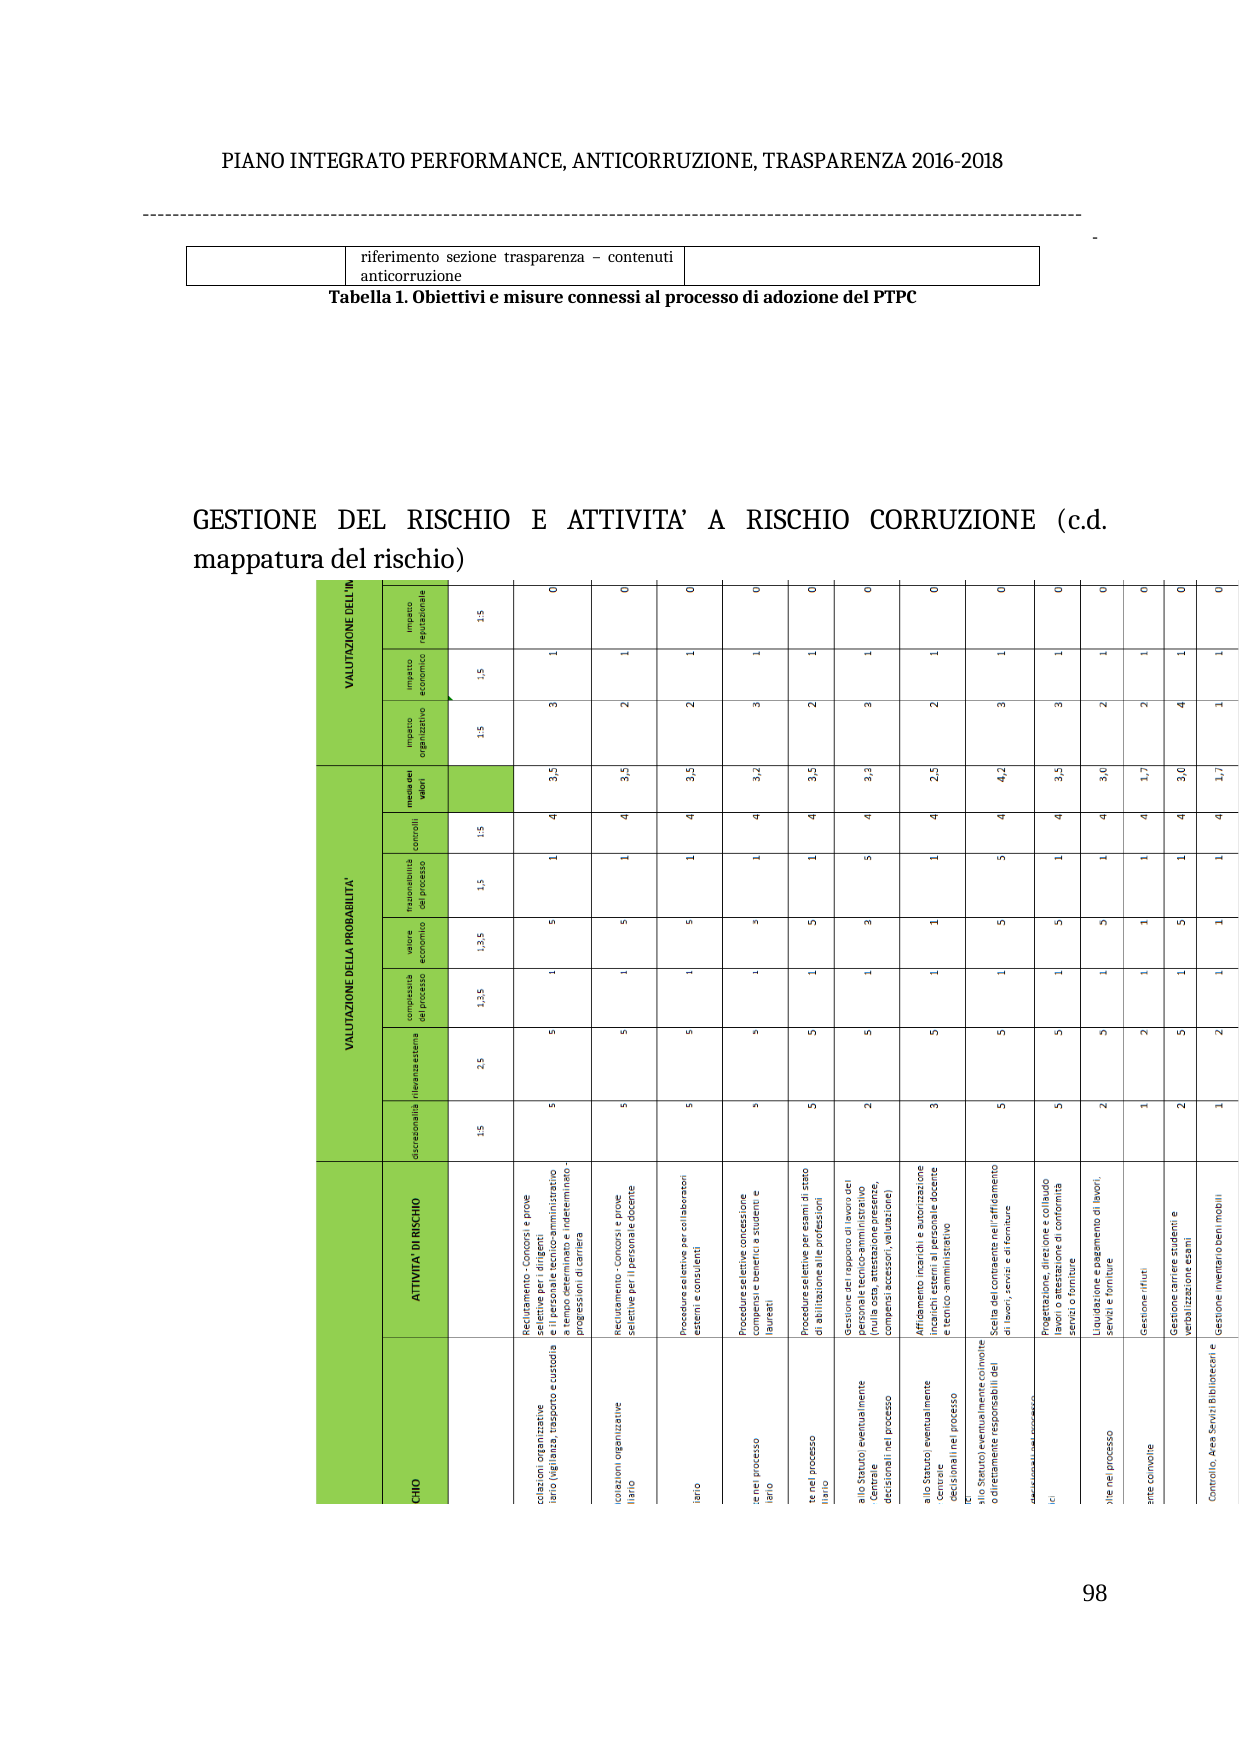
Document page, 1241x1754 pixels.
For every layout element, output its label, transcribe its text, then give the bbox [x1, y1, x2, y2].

table_cell [187, 247, 345, 285]
table_cell riferimento sezione trasparenza – contenuti anticorruzione [346, 247, 684, 285]
text Tabella 1. Obiettivi e misure connessi al processo di adozione del PTPC [267, 286, 1107, 308]
subtitle GESTIONE DEL RISCHIO E ATTIVITA’ A RISCHIO CORRUZIONE (c.d. mappatura del rischio) [193, 503, 1107, 576]
table_cell [685, 247, 1039, 285]
